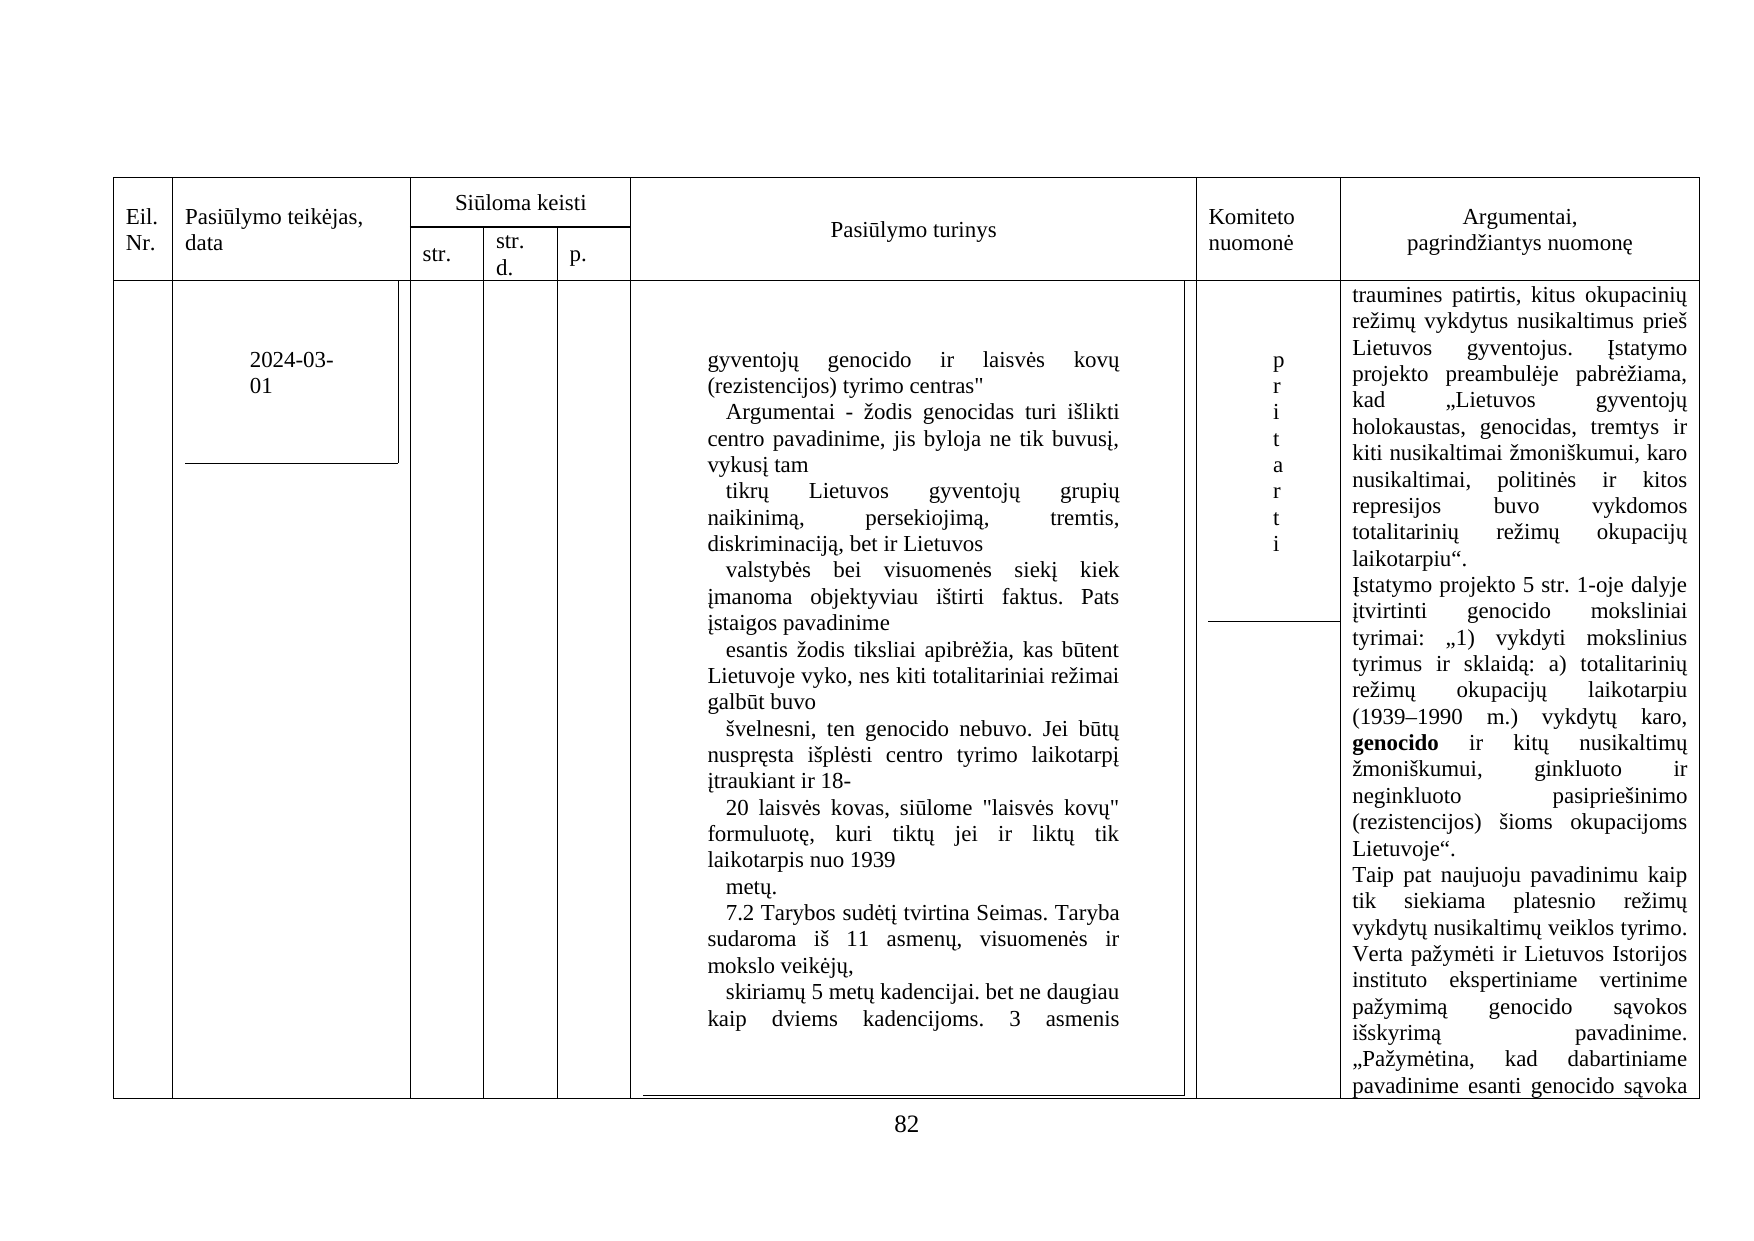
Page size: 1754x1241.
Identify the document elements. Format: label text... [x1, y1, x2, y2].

table_header Pasiūlymo turinys [631, 178, 1196, 280]
table_header Argumentai, pagrindžiantys nuomonę [1341, 178, 1699, 280]
table_cell [484, 281, 557, 1098]
table_header Siūloma keisti [411, 178, 630, 226]
table_header Komiteto nuomonė [1197, 178, 1340, 280]
table_cell 7. [114, 281, 172, 1098]
table_header Eil. Nr. [114, 178, 172, 280]
table_cell [411, 281, 483, 1098]
table_cell traumines patirtis, kitus okupacinių režimų vykdytus nusikaltimus prieš Lietuvos gyventojus. Įstatymo projekto preambulėje pabrėžiama, kad „Lietuvos gyventojų holokaustas, genocidas, tremtys ir kiti nusikaltimai žmoniškumui, karo nusikaltimai, politinės ir kitos represijos buvo vykdomos totalitarinių režimų okupacijų laikotarpiu“. Įstatymo projekto 5 str. 1-oje dalyje įtvirtinti genocido moksliniai tyrimai: „1) vykdyti mokslinius tyrimus ir sklaidą: a) totalitarinių režimų okupacijų laikotarpiu (1939–1990 m.) vykdytų karo, genocido ir kitų nusikaltimų žmoniškumui, ginkluoto ir neginkluoto pasipriešinimo (rezistencijos) šioms okupacijoms Lietuvoje“. Taip pat naujuoju pavadinimu kaip tik siekiama platesnio režimų vykdytų nusikaltimų veiklos tyrimo. Verta pažymėti ir Lietuvos Istorijos instituto ekspertiniame vertinime pažymimą genocido sąvokos išskyrimą pavadinime. „Pažymėtina, kad dabartiniame pavadinime esanti genocido sąvoka [1341, 281, 1699, 1098]
table_cell pritarti [1197, 281, 1340, 1098]
table_cell str. [411, 228, 483, 280]
table_header Pasiūlymo teikėjas, data [173, 178, 410, 280]
table_cell gyventojų genocido ir laisvės kovų (rezistencijos) tyrimo centras" Argumentai - žodis genocidas turi išlikti centro pavadinime, jis byloja ne tik buvusį, vykusį tam tikrų Lietuvos gyventojų grupių naikinimą, persekiojimą, tremtis, diskriminaciją, bet ir Lietuvos valstybės bei visuomenės siekį kiek įmanoma objektyviau ištirti faktus. Pats įstaigos pavadinime esantis žodis tiksliai apibrėžia, kas būtent Lietuvoje vyko, nes kiti totalitariniai režimai galbūt buvo švelnesni, ten genocido nebuvo. Jei būtų nuspręsta išplėsti centro tyrimo laikotarpį įtraukiant ir 18- 20 laisvės kovas, siūlome "laisvės kovų" formuluotę, kuri tiktų jei ir liktų tik laikotarpis nuo 1939 metų. 7.2 Tarybos sudėtį tvirtina Seimas. Taryba sudaroma iš 11 asmenų, visuomenės ir mokslo veikėjų, skiriamų 5 metų kadencijai. bet ne daugiau kaip dviems kadencijoms. 3 asmenis [631, 281, 1196, 1098]
table_cell 2024-03-01 [173, 281, 410, 1098]
table_cell p. [558, 228, 630, 280]
table_cell str. d. [484, 228, 557, 280]
table_cell [558, 281, 630, 1098]
